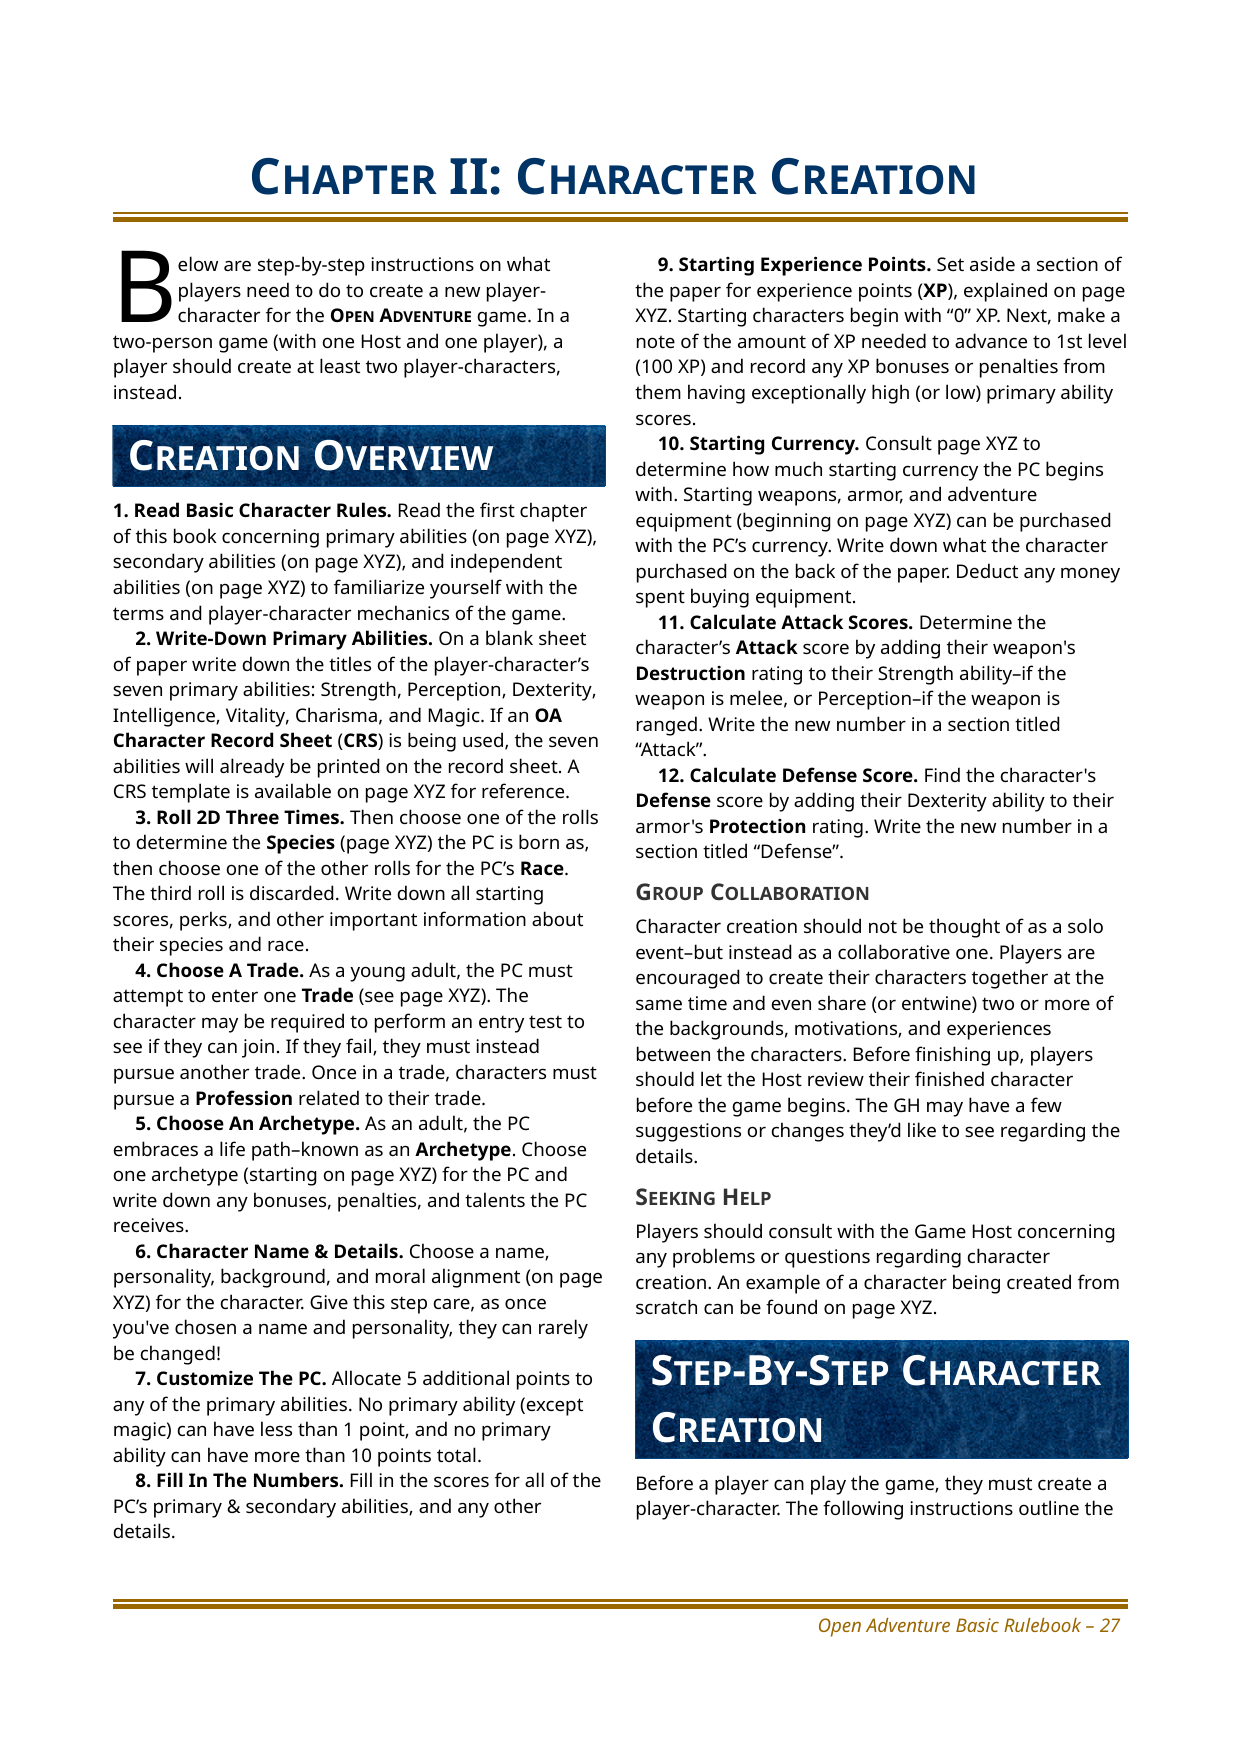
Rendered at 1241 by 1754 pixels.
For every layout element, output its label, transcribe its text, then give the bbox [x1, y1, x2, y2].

text Below are step-by-step instructions on what players need to do to create a new player-character for the Open Adventure game. In a two-person game (with one host and one player), a player should create at least two player-characters, instead. [113, 252, 605, 405]
text 6. Character Name & Details. Choose a name, personality, background, and moral alignment (on page XYZ) for the character. Give this step care, as once you've chosen a name and personality, they can rarely be changed! [113, 1238, 605, 1366]
text Character creation should not be thought of as a solo event–but instead as a collaborative one. Players are encouraged to create their characters together at the same time and even share (or entwine) two or more of the backgrounds, motivations, and experiences between the characters. Before finishing up, players should let the host review their finished character before the game begins. The GH may have a few suggestions or changes they’d like to see regarding the details. [635, 913, 1128, 1169]
subtitle Seeking Help [635, 1181, 1128, 1212]
subtitle Group Collaboration [635, 876, 1128, 907]
subtitle Creation Overview [114, 427, 605, 486]
text 12. Calculate Defense Score. Find the character's Defense score by adding their dexterity ability to their armor's Protection rating. Write the new number in a section titled “Defense”. [635, 762, 1128, 864]
text Players should consult with the game host concerning any problems or questions regarding character creation. An example of a character being created from scratch can be found on page XYZ. [635, 1218, 1128, 1320]
text 9. Starting Experience Points. Set aside a section of the paper for experience points (XP), explained on page XYZ. Starting characters begin with “0” XP. Next, make a note of the amount of XP needed to advance to 1st level (100 XP) and record any XP bonuses or penalties from them having exceptionally high (or low) primary ability scores. [635, 252, 1128, 430]
text 7. Customize the PC. Allocate 5 additional points to any of the primary abilities. No primary ability (except magic) can have less than 1 point, and no primary ability can have more than 10 points total. [113, 1366, 605, 1468]
text 3. Roll 2D three times. Then choose one of the rolls to determine the Species (page XYZ) the PC is born as, then choose one of the other rolls for the PC’s Race. The third roll is discarded. Write down all starting scores, perks, and other important information about their species and race. [113, 804, 605, 957]
text 4. Choose a trade. As a young adult, the PC must attempt to enter one Trade (see page XYZ). The character may be required to perform an entry test to see if they can join. If they fail, they must instead pursue another trade. Once in a trade, characters must pursue a Profession related to their trade. [113, 957, 605, 1110]
subtitle Step-By-Step Character Creation [636, 1342, 1128, 1458]
text 1. Read Basic Character Rules. Read the first chapter of this book concerning primary abilities (on page XYZ), secondary abilities (on page XYZ), and independent abilities (on page XYZ) to familiarize yourself with the terms and player-character mechanics of the game. [113, 498, 605, 625]
text 2. Write-Down Primary Abilities. On a blank sheet of paper write down the titles of the player-character’s seven primary abilities: strength, Perception, Dexterity, Intelligence, Vitality, Charisma, and Magic. If an OA Character Record Sheet (CRS) is being used, the seven abilities will already be printed on the record sheet. A CRS template is available on page XYZ for reference. [113, 625, 605, 804]
text 8. Fill in the Numbers. Fill in the scores for all of the PC’s primary & secondary abilities, and any other details. [113, 1468, 605, 1544]
text Before a player can play the game, they must create a player-character. The following instructions outline the [635, 1470, 1128, 1521]
text 11. Calculate Attack Scores. Determine the character’s Attack score by adding their weapon's Destruction rating to their strength ability–if the weapon is melee, or perception–if the weapon is ranged. Write the new number in a section titled “Attack”. [635, 609, 1128, 762]
text 5. Choose an Archetype. As an adult, the PC embraces a life path–known as an Archetype. Choose one archetype (starting on page XYZ) for the PC and write down any bonuses, penalties, and talents the PC receives. [113, 1110, 605, 1238]
text 10. Starting Currency. Consult page XYZ to determine how much starting currency the PC begins with. Starting weapons, armor, and adventure equipment (beginning on page XYZ) can be purchased with the PC’s currency. Write down what the character purchased on the back of the paper. Deduct any money spent buying equipment. [635, 430, 1128, 609]
